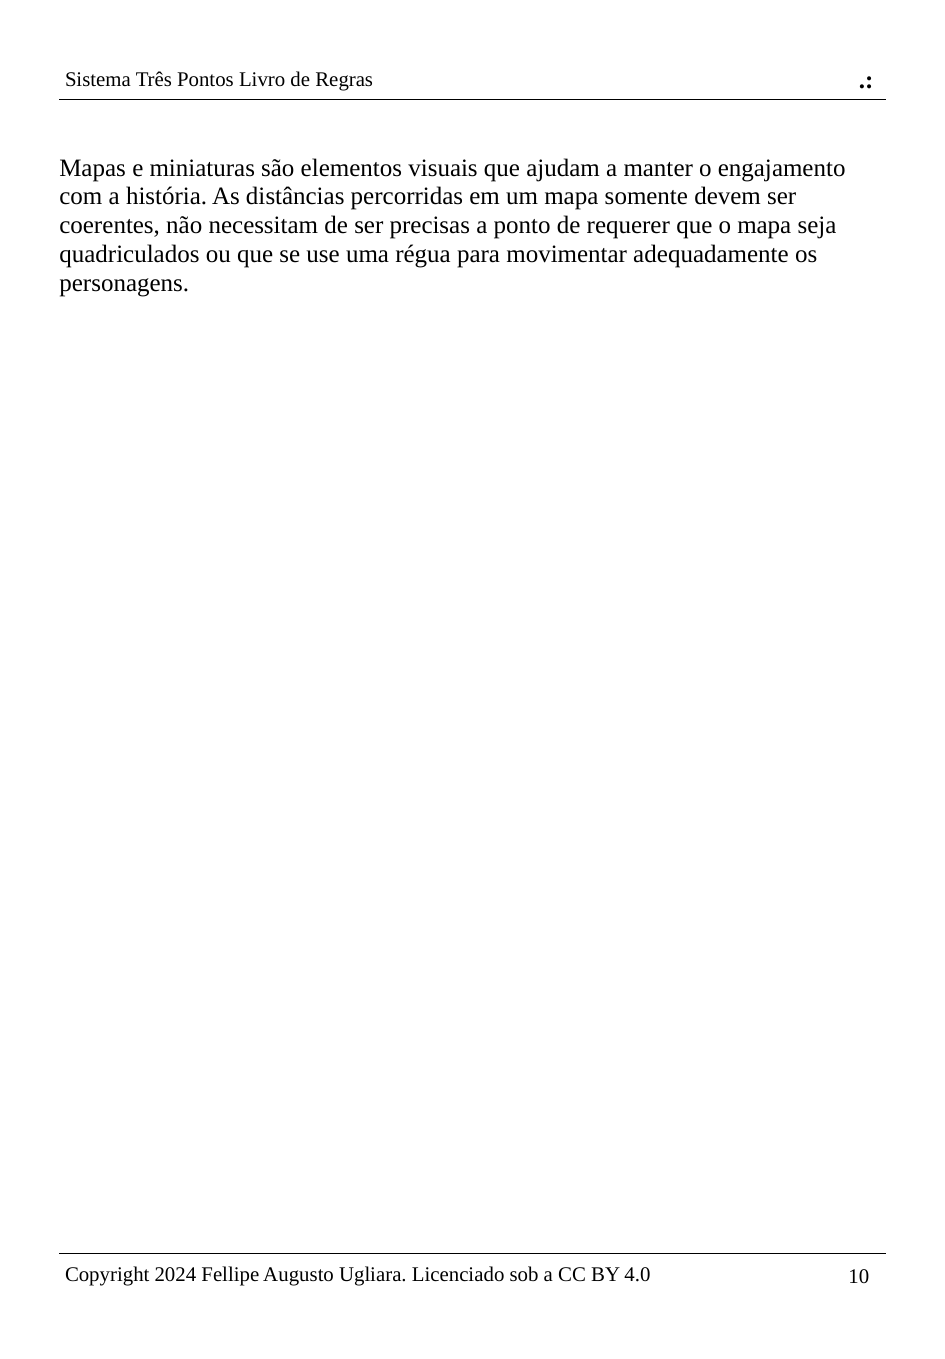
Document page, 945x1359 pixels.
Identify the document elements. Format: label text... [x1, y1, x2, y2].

text Mapas e miniaturas são elementos visuais que ajudam a manter o engajamento com a história. As distâncias percorridas em um mapa somente devem ser coerentes, não necessitam de ser precisas a ponto de requerer que o mapa seja quadriculados ou que se use uma régua para movimentar adequadamente os personagens. [59, 153, 886, 296]
